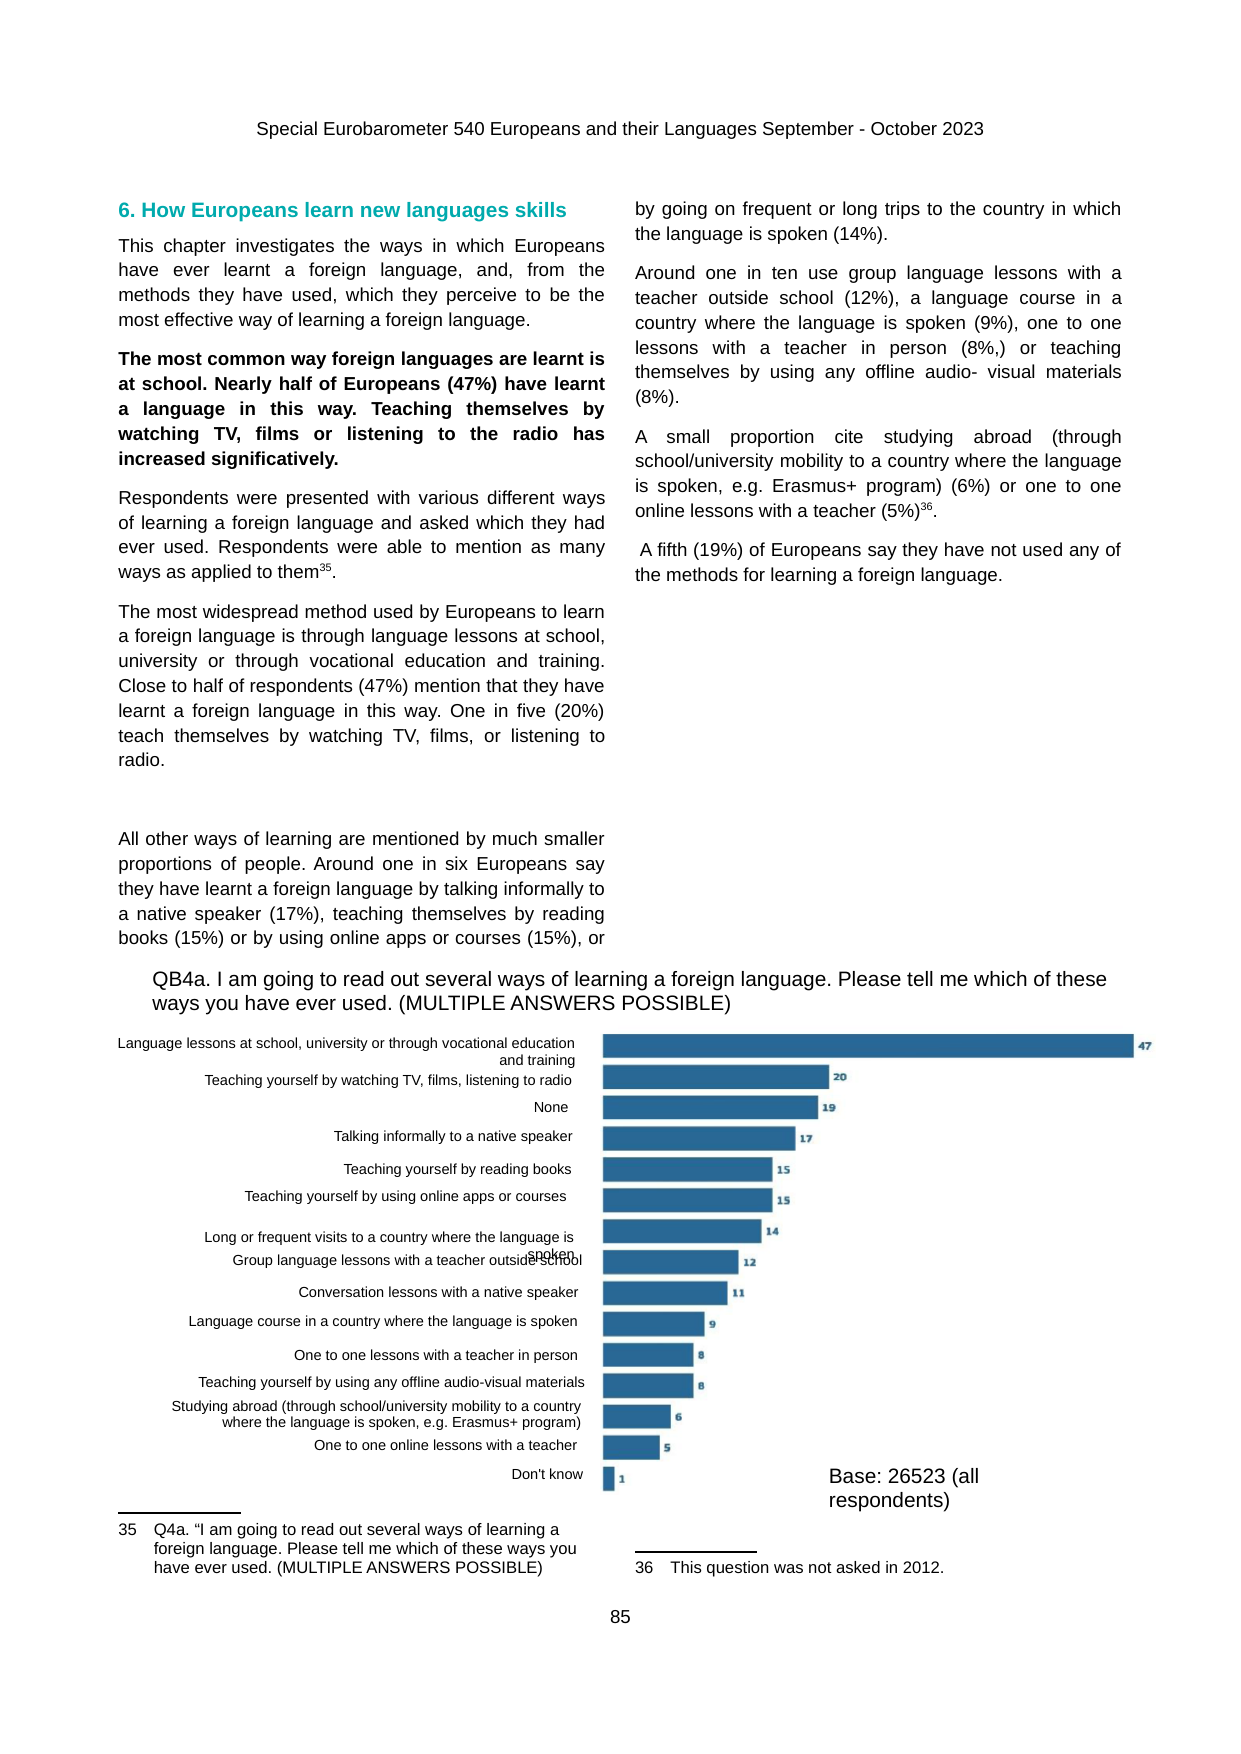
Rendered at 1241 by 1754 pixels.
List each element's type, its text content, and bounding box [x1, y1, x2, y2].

text All other ways of learning are mentioned by much smaller proportions of people. Around one in six Europeans say they have learnt a foreign language by talking informally to a native speaker (17%), teaching themselves by reading books (15%) or by using online apps or courses (15%), or [118, 828, 605, 949]
text Q4a. “I am going to read out several ways of learning a foreign language. Please tell me which of these ways you have ever used. (MULTIPLE ANSWERS POSSIBLE) [118, 1519, 605, 1577]
text The most common way foreign languages are learnt is at school. Nearly half of Europeans (47%) have learnt a language in this way. Teaching themselves by watching TV, films or listening to the radio has increased significatively. [118, 348, 605, 469]
subtitle 6. How Europeans learn new languages skills [118, 198, 605, 222]
text Respondents were presented with various different ways of learning a foreign language and asked which they had ever used. Respondents were able to mention as many ways as applied to them. [118, 487, 605, 583]
text A fifth (19%) of Europeans say they have not used any of the methods for learning a foreign language. [635, 539, 1122, 586]
text This question was not asked in 2012. [635, 1558, 1122, 1577]
text The most widespread method used by Europeans to learn a foreign language is through language lessons at school, university or through vocational education and training. Close to half of respondents (47%) mention that they have learnt a foreign language in this way. One in five (20%) teach themselves by watching TV, films, or listening to radio. [118, 600, 605, 771]
picture [600, 1025, 1156, 1495]
text Around one in ten use group language lessons with a teacher outside school (12%), a language course in a country where the language is spoken (9%), one to one lessons with a teacher in person (8%,) or teaching themselves by using any offline audio- visual materials (8%). [635, 262, 1122, 408]
text This chapter investigates the ways in which Europeans have ever learnt a foreign language, and, from the methods they have used, which they perceive to be the most effective way of learning a foreign language. [118, 234, 605, 330]
text by going on frequent or long trips to the country in which the language is spoken (14%). [635, 198, 1122, 244]
text A small proportion cite studying abroad (through school/university mobility to a country where the language is spoken, e.g. Erasmus+ program) (6%) or one to one online lessons with a teacher (5%). [635, 425, 1122, 521]
